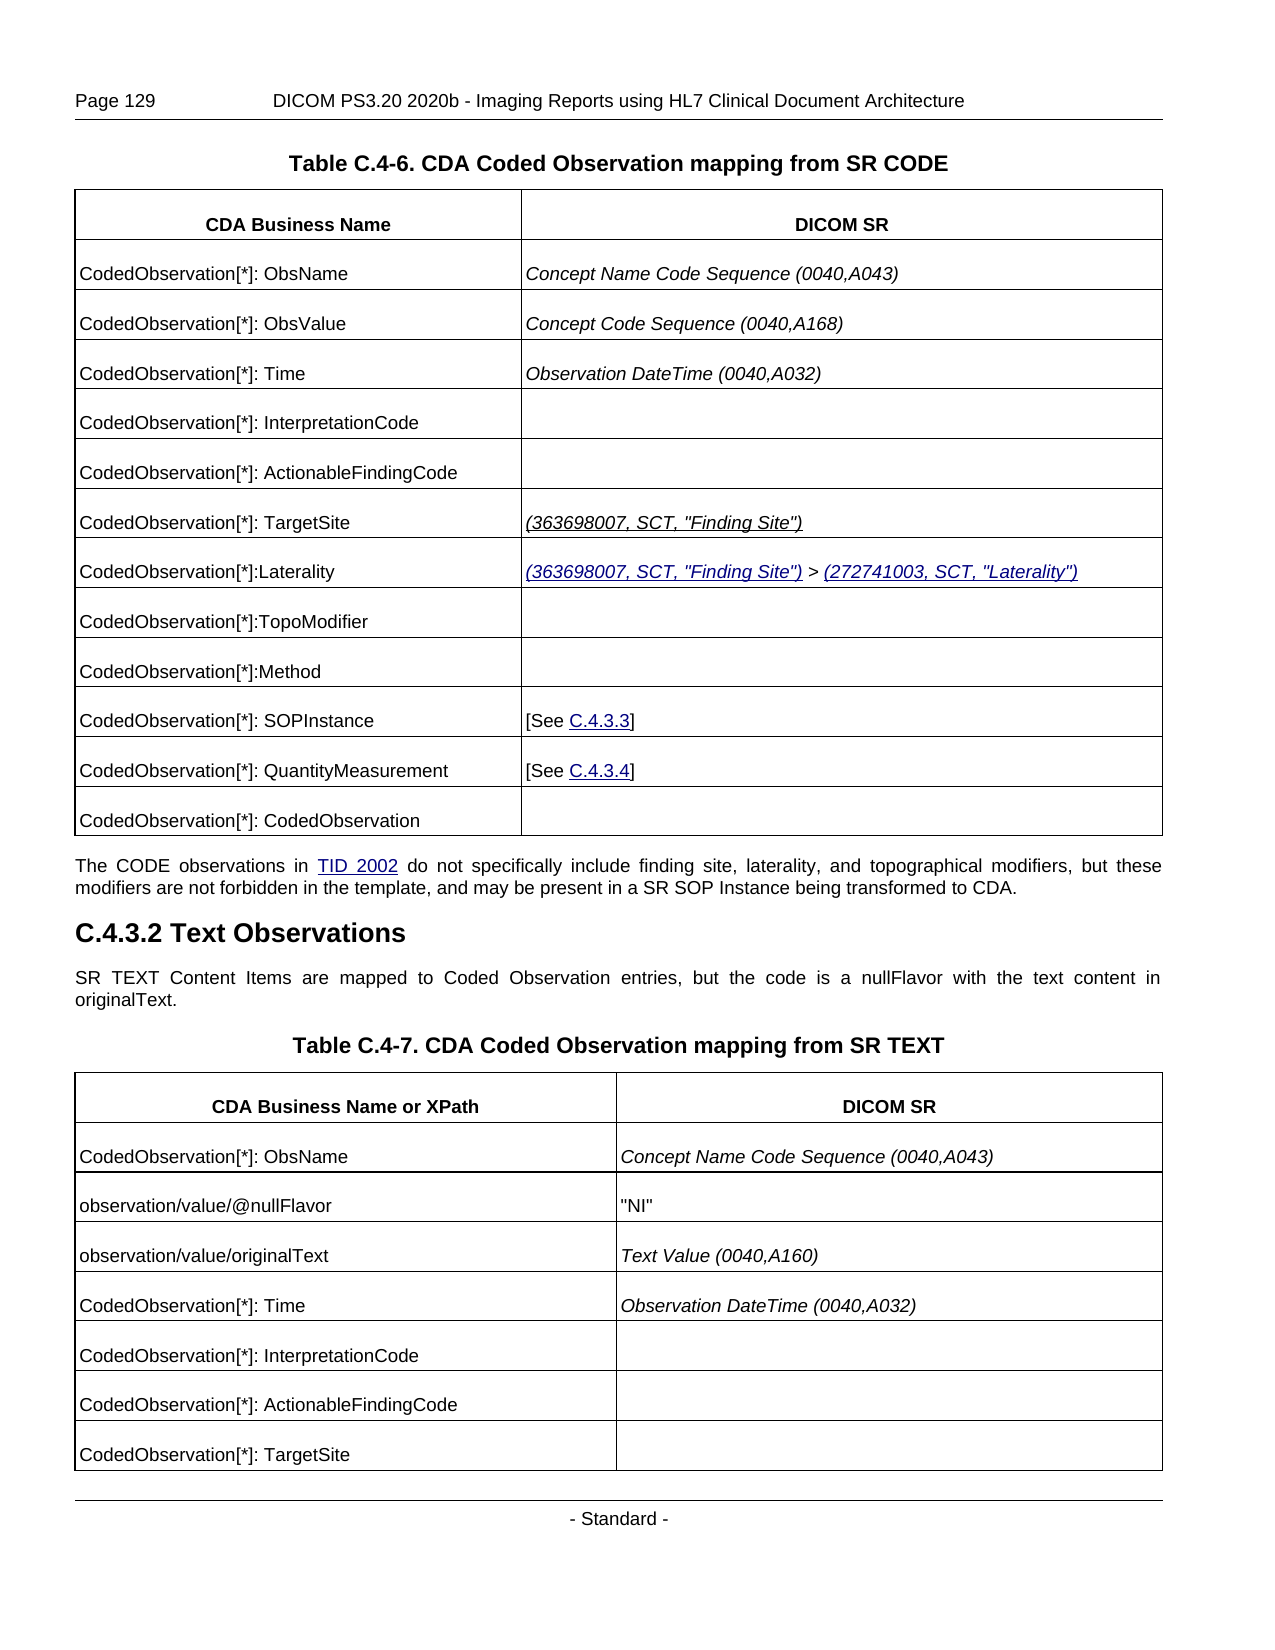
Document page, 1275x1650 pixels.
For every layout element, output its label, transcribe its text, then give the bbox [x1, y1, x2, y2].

table_cell observation/value/@nullFlavor [76, 1173, 616, 1221]
table_cell [617, 1421, 1162, 1469]
table_cell CodedObservation[*]: TargetSite [76, 1421, 616, 1469]
text Table C.4-6. CDA Coded Observation mapping from SR CODE [75, 150, 1162, 176]
table_cell CodedObservation[*]: QuantityMeasurement [76, 737, 521, 786]
table_cell [522, 439, 1162, 487]
table_cell CodedObservation[*]: InterpretationCode [76, 389, 521, 438]
table_cell CodedObservation[*]: ObsName [76, 240, 521, 289]
table_cell [522, 389, 1162, 438]
table_header DICOM SR [522, 190, 1162, 239]
table_cell CodedObservation[*]: CodedObservation [76, 787, 521, 835]
table_cell [See C.4.3.4] [522, 737, 1162, 786]
table_cell CodedObservation[*]: ActionableFindingCode [76, 439, 521, 487]
text Table C.4-7. CDA Coded Observation mapping from SR TEXT [75, 1033, 1162, 1058]
table_cell CodedObservation[*]:Laterality [76, 538, 521, 587]
table_header CDA Business Name or XPath [76, 1073, 616, 1122]
table_cell CodedObservation[*]: ObsValue [76, 290, 521, 338]
table_cell [See C.4.3.3] [522, 687, 1162, 736]
table_cell CodedObservation[*]:Method [76, 638, 521, 686]
table_cell observation/value/originalText [76, 1222, 616, 1271]
table_cell CodedObservation[*]: Time [76, 340, 521, 388]
table_cell CodedObservation[*]: TargetSite [76, 489, 521, 537]
table_cell Concept Code Sequence (0040,A168) [522, 290, 1162, 338]
table_cell [522, 638, 1162, 686]
table_cell [522, 588, 1162, 637]
text The CODE observations in TID 2002 do not specifically include finding site, laterality, and topographical modifiers, but these modifiers are not forbidden in the template, and may be present in a SR SOP Instance being transformed to CDA. [75, 855, 1162, 898]
table_cell [522, 787, 1162, 835]
table_cell Observation DateTime (0040,A032) [522, 340, 1162, 388]
table_cell Text Value (0040,A160) [617, 1222, 1162, 1271]
table_cell (363698007, SCT, "Finding Site") [522, 489, 1162, 537]
table_cell Concept Name Code Sequence (0040,A043) [617, 1123, 1162, 1171]
table_cell CodedObservation[*]: SOPInstance [76, 687, 521, 736]
table_cell Observation DateTime (0040,A032) [617, 1272, 1162, 1320]
text C.4.3.2 Text Observations [75, 917, 1162, 948]
table_cell (363698007, SCT, "Finding Site") > (272741003, SCT, "Laterality") [522, 538, 1162, 587]
table_cell CodedObservation[*]: ObsName [76, 1123, 616, 1171]
text SR TEXT Content Items are mapped to Coded Observation entries, but the code is a nullFlavor with the text content in originalText. [75, 967, 1162, 1010]
table_cell CodedObservation[*]: Time [76, 1272, 616, 1320]
table_cell "NI" [617, 1173, 1162, 1221]
table_cell CodedObservation[*]: InterpretationCode [76, 1321, 616, 1370]
table_cell CodedObservation[*]: ActionableFindingCode [76, 1371, 616, 1420]
table_cell [617, 1321, 1162, 1370]
table_cell Concept Name Code Sequence (0040,A043) [522, 240, 1162, 289]
table_cell [617, 1371, 1162, 1420]
table_header DICOM SR [617, 1073, 1162, 1122]
table_header CDA Business Name [76, 190, 521, 239]
table_cell CodedObservation[*]:TopoModifier [76, 588, 521, 637]
